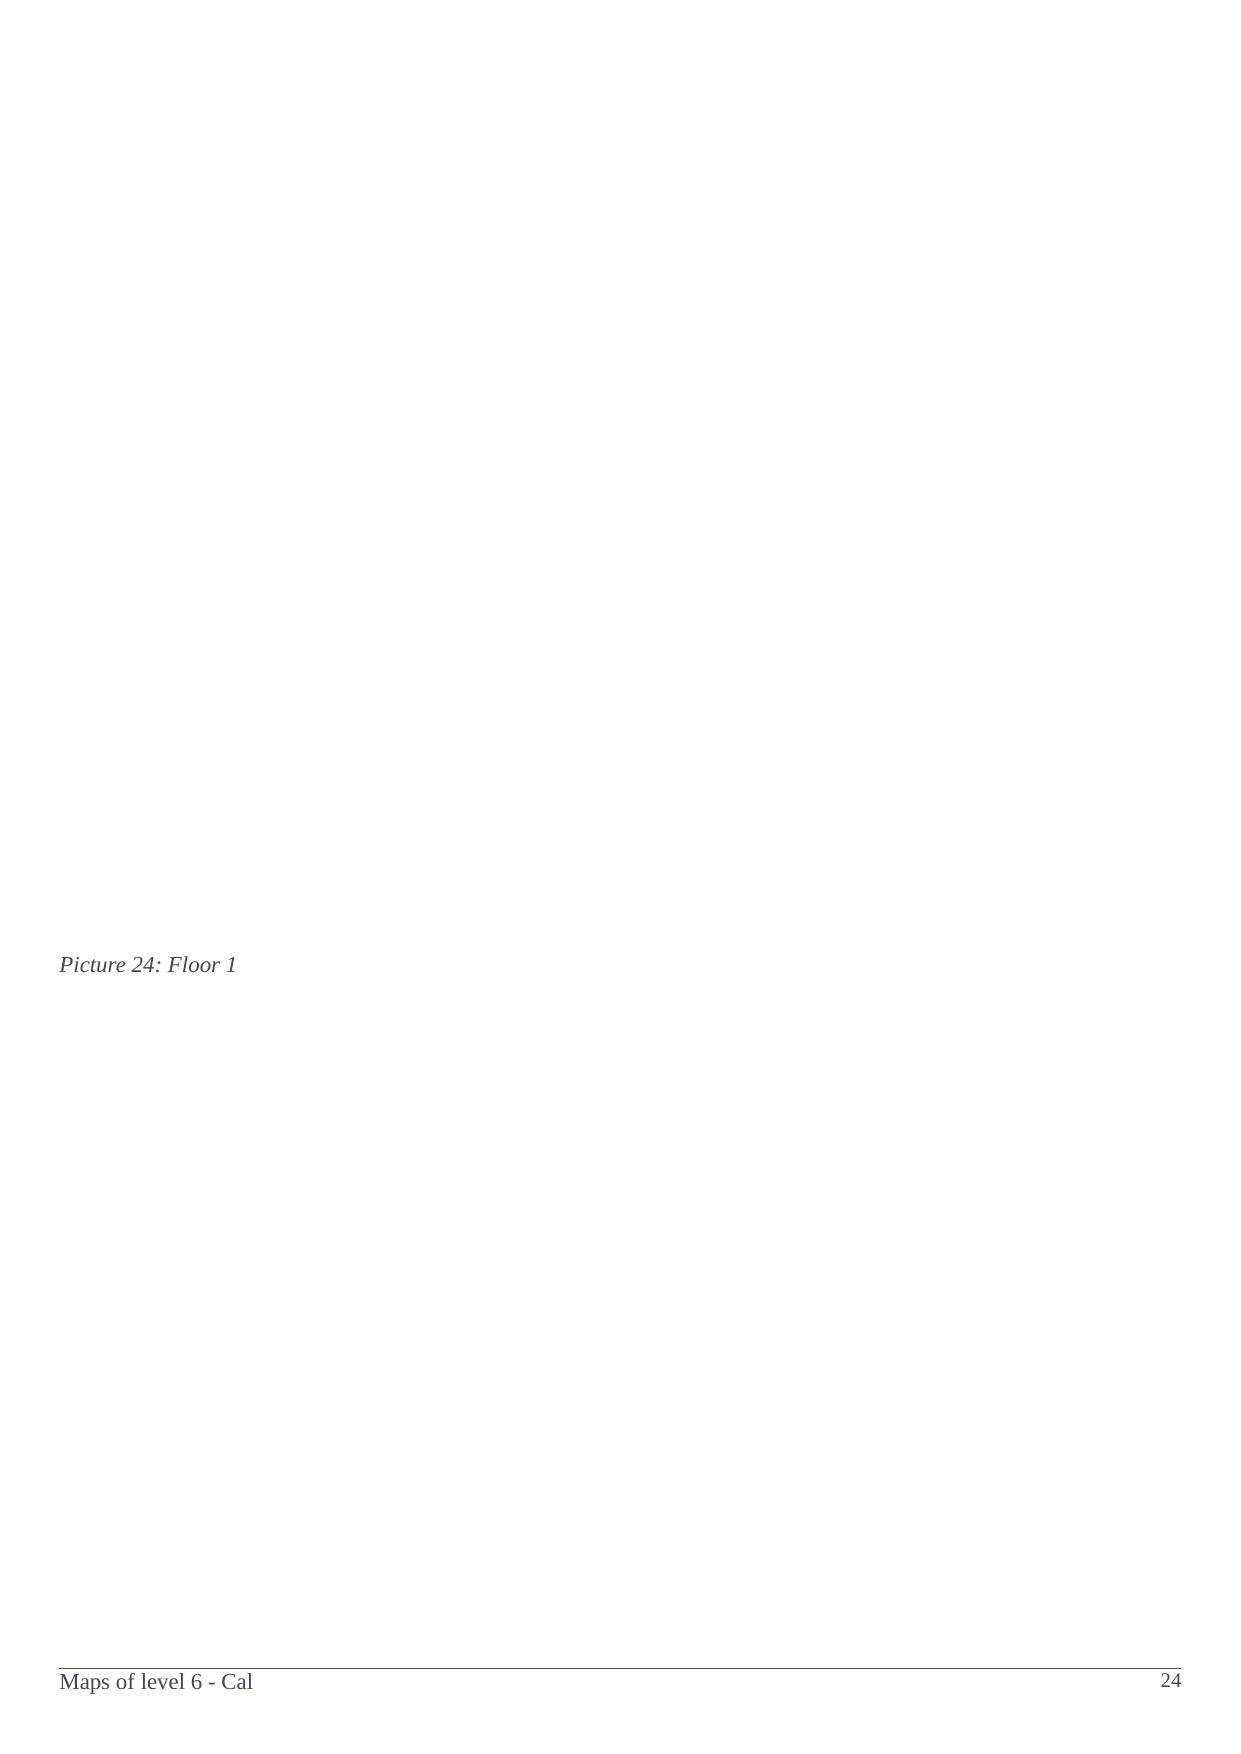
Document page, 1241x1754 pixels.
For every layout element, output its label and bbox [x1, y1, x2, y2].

table_cell [64, 958, 70, 965]
table_cell [59, 59, 1181, 984]
